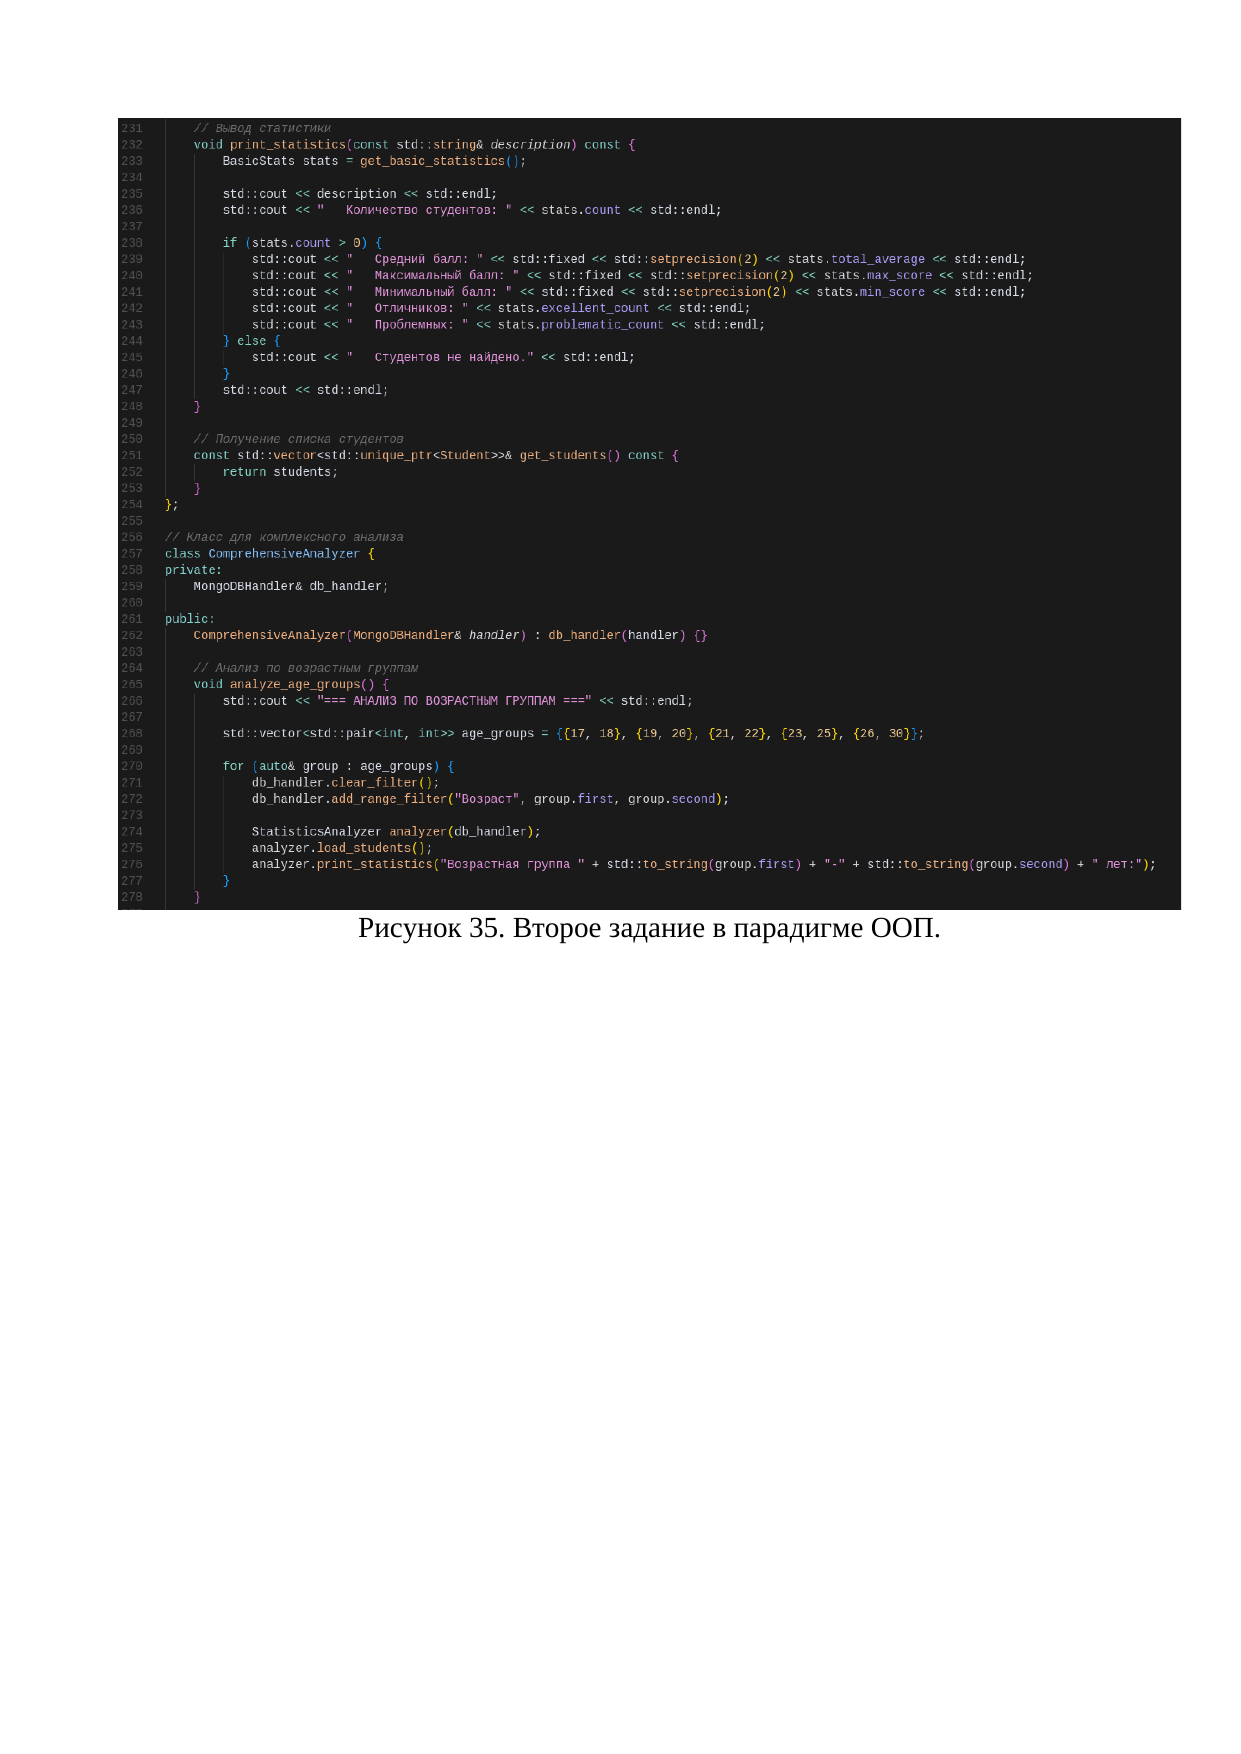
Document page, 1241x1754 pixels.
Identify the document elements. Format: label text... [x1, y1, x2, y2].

text Рисунок 35. Второе задание в парадигме ООП. [118, 910, 1181, 943]
picture [118, 118, 1182, 910]
